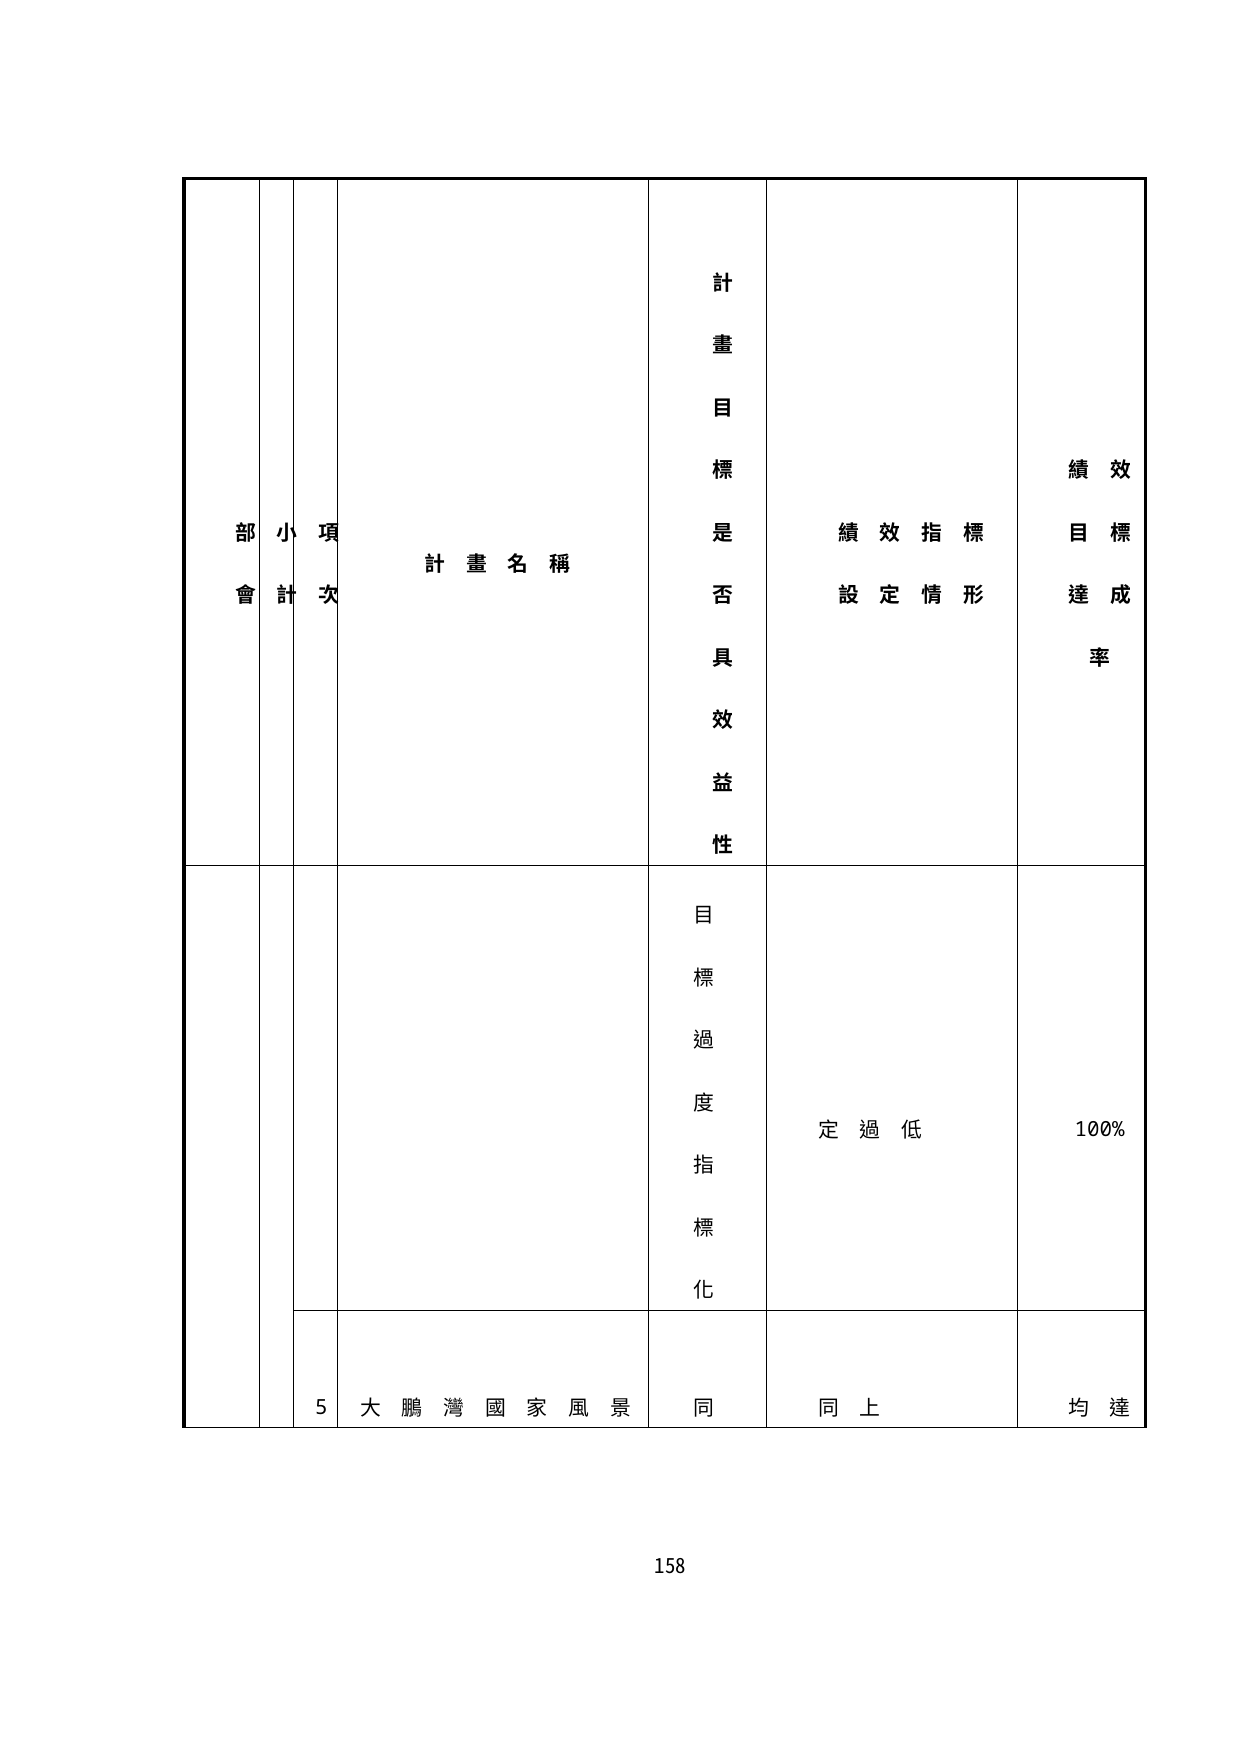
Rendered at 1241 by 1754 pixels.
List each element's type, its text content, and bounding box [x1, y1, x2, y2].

table_header 項次 [294, 180, 337, 865]
table_header 計畫名稱 [338, 180, 648, 865]
table_cell 100% [1018, 866, 1144, 1310]
table_cell [260, 866, 293, 1427]
table_header 績效目標達成率 [1018, 180, 1144, 865]
table_cell 同上 [767, 1311, 1017, 1427]
table_cell [294, 866, 337, 1310]
table_header 績效指標設定情形 [767, 180, 1017, 865]
table_cell 大鵬灣國家風景 [338, 1311, 648, 1427]
table_cell 同 [649, 1311, 766, 1427]
table_header 部會 [186, 180, 259, 865]
table_header 計畫目標是否具效益性 [649, 180, 766, 865]
table_cell 5 [294, 1311, 337, 1427]
table_header 小計 [260, 180, 293, 865]
table_cell [338, 866, 648, 1310]
table_cell 目標過度指標化 [649, 866, 766, 1310]
table_cell [186, 866, 259, 1427]
table_cell 均達 [1018, 1311, 1144, 1427]
table_cell 定過低 [767, 866, 1017, 1310]
